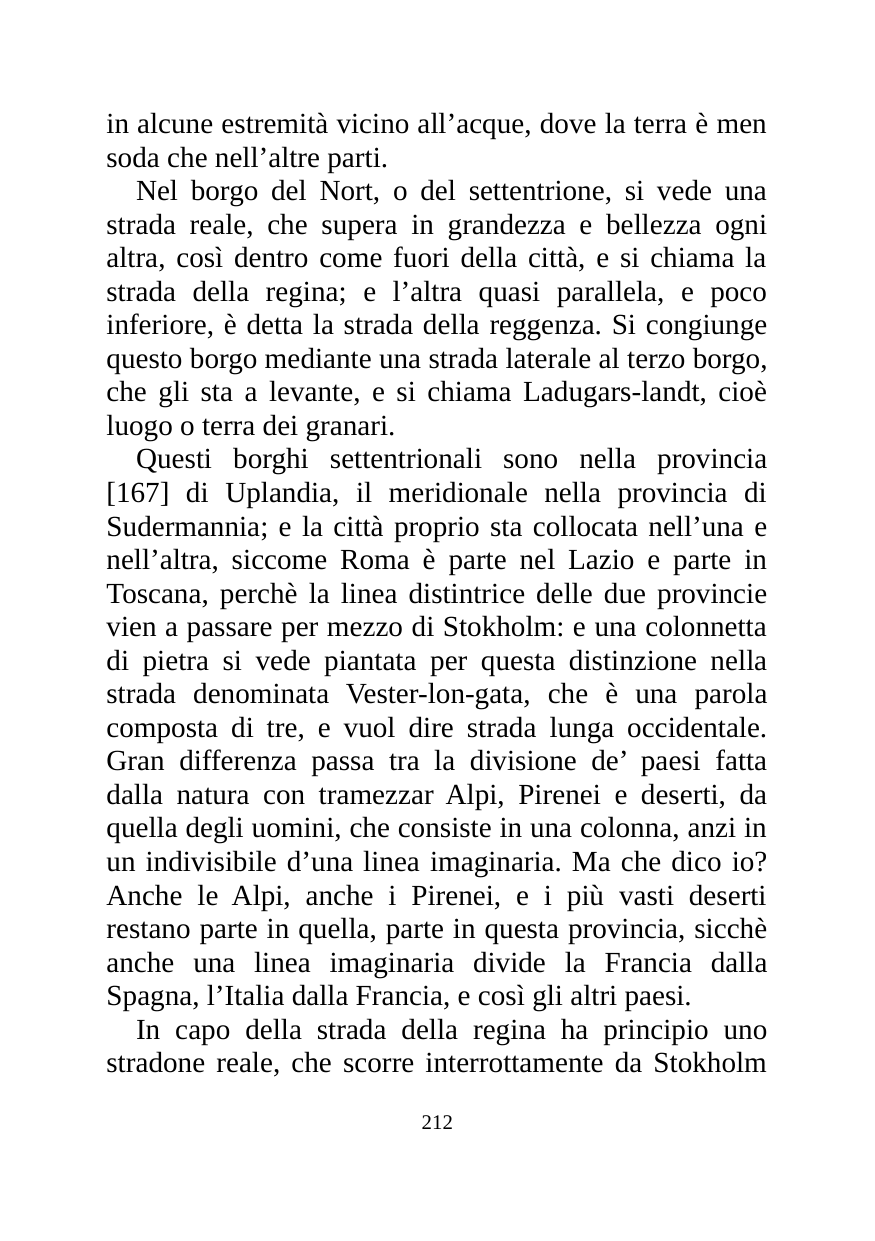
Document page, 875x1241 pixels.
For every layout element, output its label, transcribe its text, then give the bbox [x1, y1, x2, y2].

text Questi borghi settentrionali sono nella provincia [167] di Uplandia, il meridionale nella provincia di Sudermannia; e la città proprio sta collocata nell’una e nell’altra, siccome Roma è parte nel Lazio e parte in Toscana, perchè la linea distintrice delle due provincie vien a passare per mezzo di Stokholm: e una colonnetta di pietra si vede piantata per questa distinzione nella strada denominata Vester-lon-gata, che è una parola composta di tre, e vuol dire strada lunga occidentale. Gran differenza passa tra la divisione de’ paesi fatta dalla natura con tramezzar Alpi, Pirenei e deserti, da quella degli uomini, che consiste in una colonna, anzi in un indivisibile d’una linea imaginaria. Ma che dico io? Anche le Alpi, anche i Pirenei, e i più vasti deserti restano parte in quella, parte in questa provincia, sicchè anche una linea imaginaria divide la Francia dalla Spagna, l’Italia dalla Francia, e così gli altri paesi. [106, 442, 768, 1012]
text in alcune estremità vicino all’acque, dove la terra è men soda che nell’altre parti. [106, 106, 768, 173]
text In capo della strada della regina ha principio uno stradone reale, che scorre interrottamente da Stokholm [106, 1012, 768, 1079]
text Nel borgo del Nort, o del settentrione, si vede una strada reale, che supera in grandezza e bellezza ogni altra, così dentro come fuori della città, e si chiama la strada della regina; e l’altra quasi parallela, e poco inferiore, è detta la strada della reggenza. Si congiunge questo borgo mediante una strada laterale al terzo borgo, che gli sta a levante, e si chiama Ladugars-landt, cioè luogo o terra dei granari. [106, 173, 768, 442]
